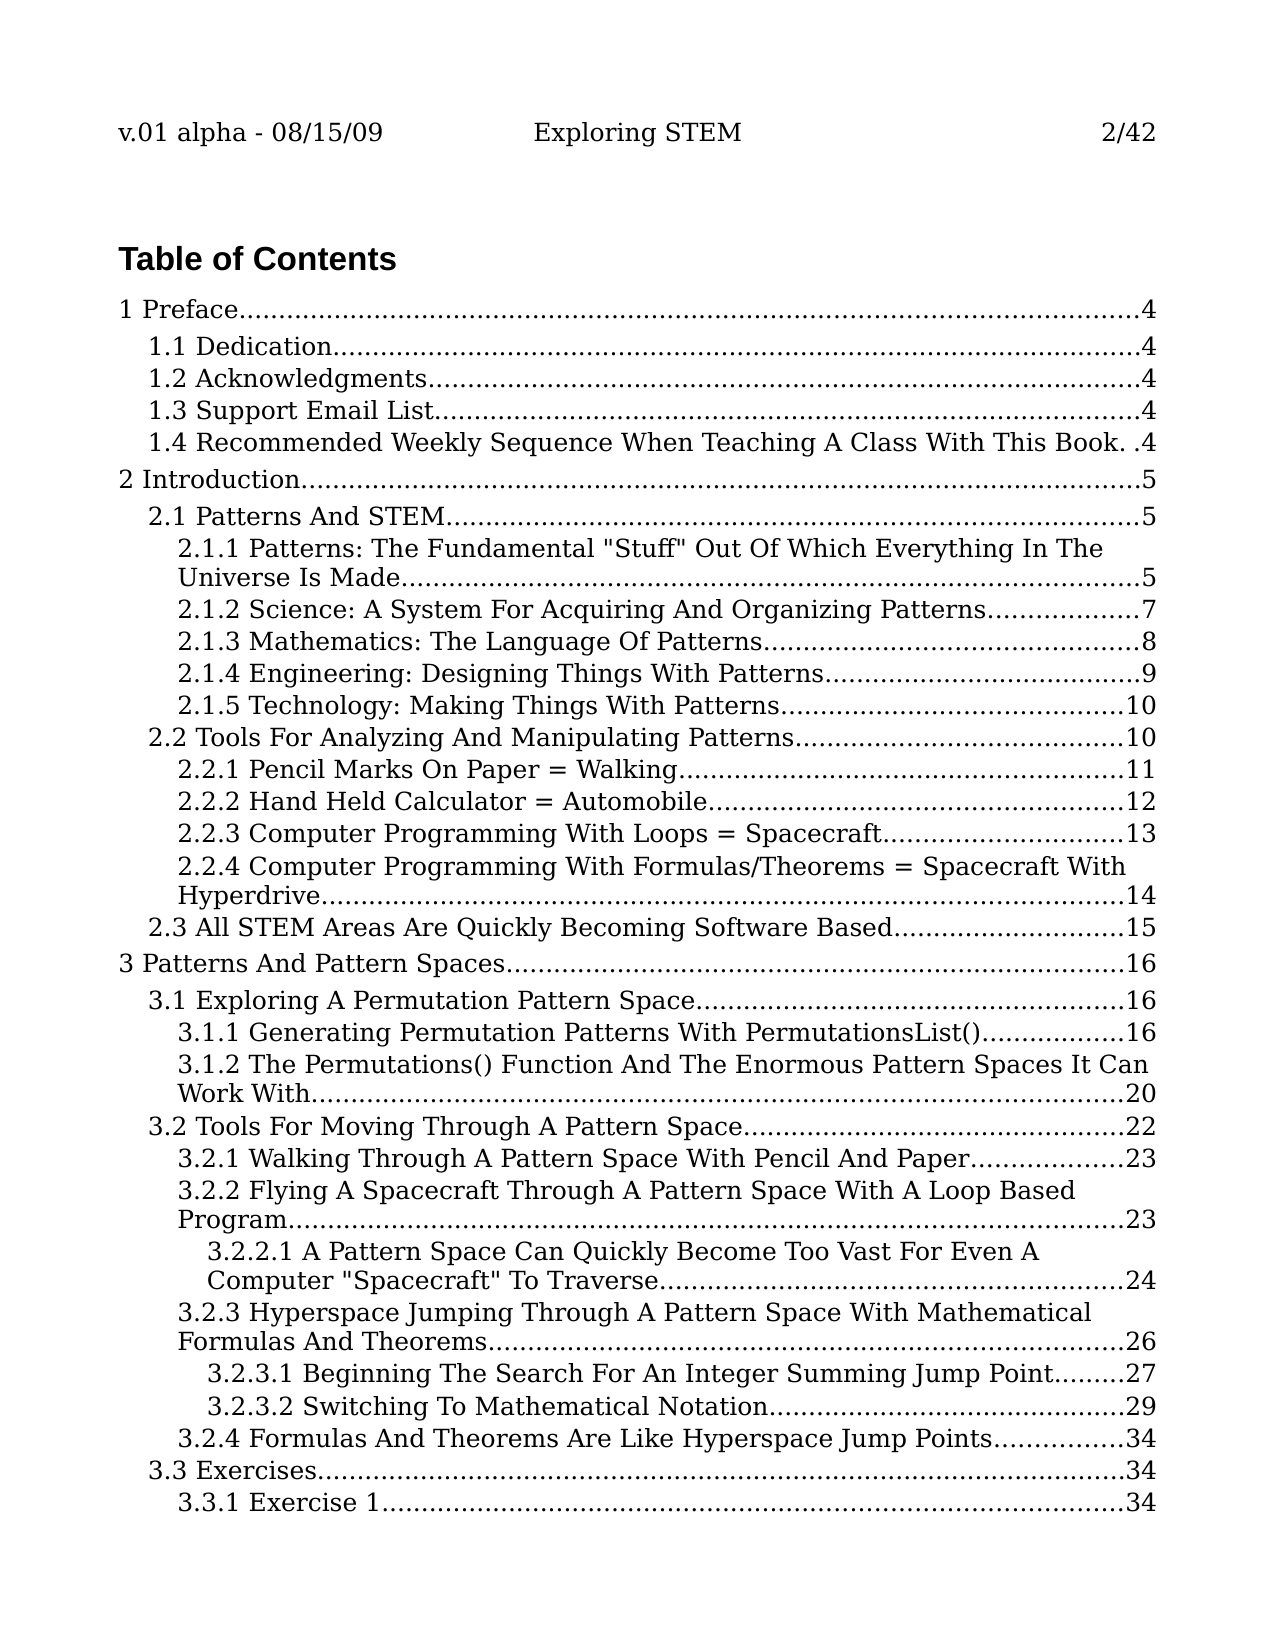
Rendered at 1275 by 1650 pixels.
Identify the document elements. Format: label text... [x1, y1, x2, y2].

text 3 Patterns And Pattern Spaces 16 [118, 949, 1157, 979]
text 1 Preface 4 [118, 295, 1157, 324]
text 2.1.2 Science: A System For Acquiring And Organizing Patterns 7 [177, 595, 1157, 624]
text 3.1.2 The Permutations() Function And The Enormous Pattern Spaces It Can Work With 20 [177, 1050, 1157, 1109]
text 3.2.3.1 Beginning The Search For An Integer Summing Jump Point 27 [207, 1359, 1157, 1389]
text 1.2 Acknowledgments 4 [148, 364, 1157, 393]
text 2.1.3 Mathematics: The Language Of Patterns 8 [177, 627, 1157, 656]
text 3.1.1 Generating Permutation Patterns With PermutationsList() 16 [177, 1018, 1157, 1047]
text 2.2.3 Computer Programming With Loops = Spacecraft 13 [177, 819, 1157, 849]
text 3.2.4 Formulas And Theorems Are Like Hyperspace Jump Points 34 [177, 1424, 1157, 1453]
text 3.2.1 Walking Through A Pattern Space With Pencil And Paper 23 [177, 1144, 1157, 1173]
text 2.2.2 Hand Held Calculator = Automobile 12 [177, 787, 1157, 817]
text 3.3.1 Exercise 1 34 [177, 1488, 1157, 1517]
text 3.2.2.1 A Pattern Space Can Quickly Become Too Vast For Even A Computer "Spacecraft" To Traverse 24 [207, 1237, 1157, 1295]
text 2.2.1 Pencil Marks On Paper = Walking 11 [177, 755, 1157, 784]
text 3.2.3 Hyperspace Jumping Through A Pattern Space With Mathematical Formulas And Theorems 26 [177, 1298, 1157, 1357]
text 2.1.4 Engineering: Designing Things With Patterns 9 [177, 659, 1157, 688]
text 2.2.4 Computer Programming With Formulas/Theorems = Spacecraft With Hyperdrive 14 [177, 852, 1157, 910]
text 3.2.3.2 Switching To Mathematical Notation 29 [207, 1392, 1157, 1421]
text 2 Introduction 5 [118, 465, 1157, 494]
text 3.2 Tools For Moving Through A Pattern Space 22 [148, 1112, 1157, 1141]
subtitle Table of Contents [118, 239, 1157, 277]
text 2.2 Tools For Analyzing And Manipulating Patterns 10 [148, 723, 1157, 752]
text 2.1 Patterns And STEM 5 [148, 502, 1157, 531]
text 3.3 Exercises 34 [148, 1456, 1157, 1485]
text 2.1.5 Technology: Making Things With Patterns 10 [177, 691, 1157, 720]
text 1.4 Recommended Weekly Sequence When Teaching A Class With This Book 4 [148, 428, 1157, 457]
text 3.1 Exploring A Permutation Pattern Space 16 [148, 986, 1157, 1015]
text 1.1 Dedication 4 [148, 332, 1157, 361]
text 3.2.2 Flying A Spacecraft Through A Pattern Space With A Loop Based Program 23 [177, 1176, 1157, 1234]
text 2.1.1 Patterns: The Fundamental "Stuff" Out Of Which Everything In The Universe Is Made 5 [177, 534, 1157, 592]
text 2.3 All STEM Areas Are Quickly Becoming Software Based 15 [148, 913, 1157, 942]
text 1.3 Support Email List 4 [148, 396, 1157, 425]
